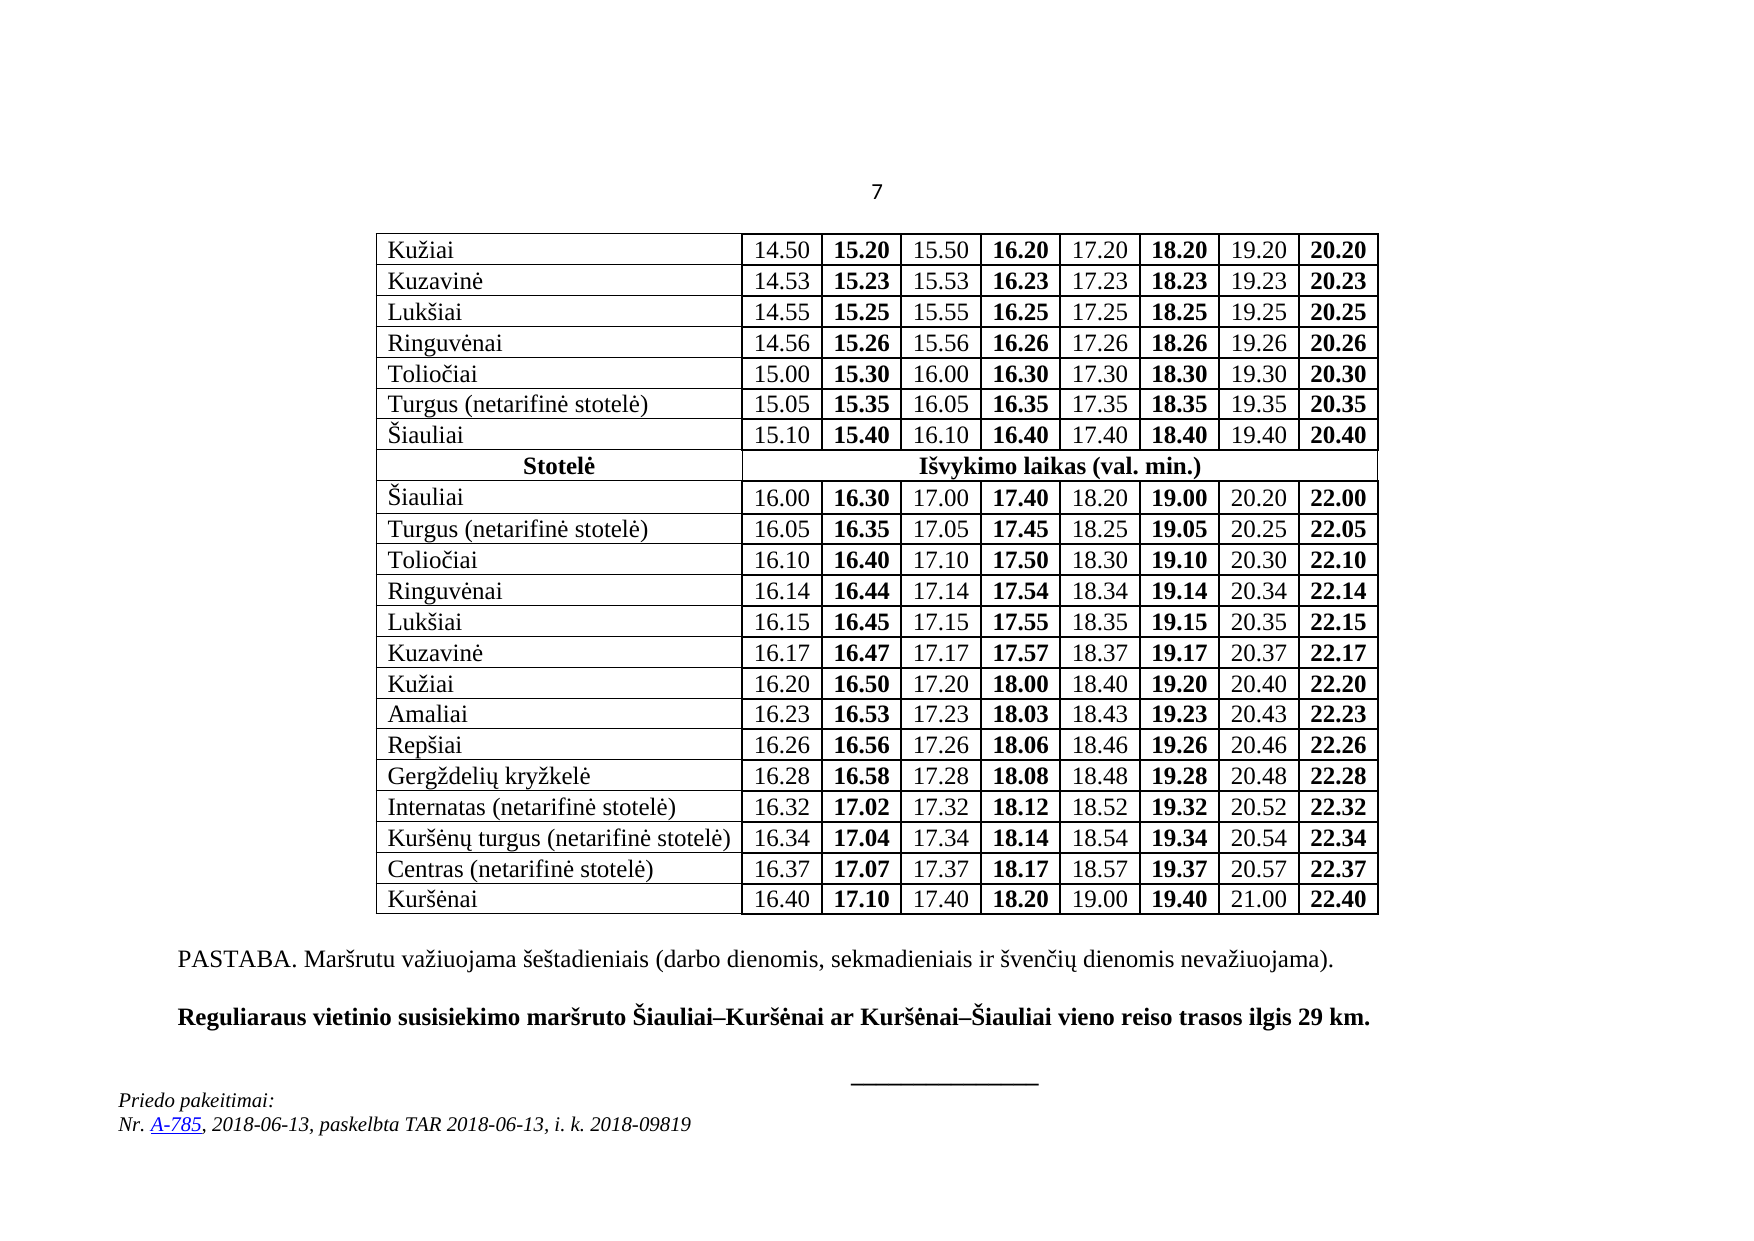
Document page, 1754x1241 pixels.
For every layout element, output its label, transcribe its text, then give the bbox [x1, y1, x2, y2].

table_cell 22.14 [1300, 576, 1377, 605]
table_cell 15.26 [823, 328, 900, 357]
table_cell 17.40 [902, 885, 980, 913]
table_cell 19.40 [1141, 885, 1218, 913]
table_cell 19.40 [1220, 420, 1298, 449]
table_cell 17.34 [902, 823, 980, 852]
table_cell Toliočiai [377, 358, 741, 387]
table_cell Kužiai [377, 668, 741, 697]
table_cell 16.23 [982, 266, 1059, 295]
table_cell 15.30 [823, 359, 900, 387]
table_cell 17.28 [902, 761, 980, 790]
table_cell 19.26 [1220, 328, 1298, 357]
text _______________ [118, 1059, 1636, 1088]
table_cell 20.20 [1220, 482, 1298, 512]
table_cell 16.05 [902, 390, 980, 418]
table_cell 17.05 [902, 515, 980, 543]
table_cell 19.10 [1141, 545, 1218, 574]
table_cell 16.23 [743, 700, 821, 728]
table_cell Išvykimo laikas (val. min.) [743, 451, 1377, 480]
table_cell 17.25 [1061, 297, 1139, 326]
table_cell 18.52 [1061, 792, 1139, 821]
table_cell 16.10 [902, 420, 980, 449]
table_cell 18.25 [1061, 515, 1139, 543]
table_cell 18.23 [1141, 266, 1218, 295]
text Nr. A-785, 2018-06-13, paskelbta TAR 2018-06-13, i. k. 2018-09819 [118, 1112, 1636, 1136]
table_cell 17.04 [823, 823, 900, 852]
table_cell 22.28 [1300, 761, 1377, 790]
table_cell 20.37 [1220, 638, 1298, 667]
table_cell 20.23 [1300, 266, 1377, 295]
table_cell 22.10 [1300, 545, 1377, 574]
table_cell 20.40 [1300, 420, 1377, 449]
table_cell 15.55 [902, 297, 980, 326]
table_cell 17.10 [823, 885, 900, 913]
table_cell 15.20 [823, 235, 900, 264]
table_cell 22.32 [1300, 792, 1377, 821]
table_cell 17.30 [1061, 359, 1139, 387]
table_cell 16.00 [902, 359, 980, 387]
table_cell 18.20 [1141, 235, 1218, 264]
table_cell 19.23 [1141, 700, 1218, 728]
table_cell 16.17 [743, 638, 821, 667]
table_cell 17.26 [1061, 328, 1139, 357]
table_cell 15.35 [823, 390, 900, 418]
table_cell 17.45 [982, 515, 1059, 543]
table_cell 16.35 [982, 390, 1059, 418]
table_cell 16.05 [743, 515, 821, 543]
table_cell 16.26 [982, 328, 1059, 357]
table_cell Kuzavinė [377, 265, 741, 295]
table_cell 17.15 [902, 607, 980, 636]
table_cell 16.10 [743, 545, 821, 574]
table_cell 17.20 [902, 669, 980, 697]
table_cell 17.54 [982, 576, 1059, 605]
table_cell 16.25 [982, 297, 1059, 326]
table_cell 17.17 [902, 638, 980, 667]
table_cell 18.43 [1061, 700, 1139, 728]
table_cell 17.07 [823, 854, 900, 882]
table_cell 19.20 [1220, 235, 1298, 264]
table_cell 17.14 [902, 576, 980, 605]
table_cell 14.56 [743, 328, 821, 357]
table_cell 18.26 [1141, 328, 1218, 357]
table_cell Kuršėnai [377, 884, 741, 913]
table_cell 19.30 [1220, 359, 1298, 387]
table_cell 18.08 [982, 761, 1059, 790]
table_cell 20.35 [1220, 607, 1298, 636]
table_cell 20.46 [1220, 730, 1298, 759]
table_cell 16.45 [823, 607, 900, 636]
table_cell 20.20 [1300, 235, 1377, 264]
table_cell 14.55 [743, 297, 821, 326]
table_cell Lukšiai [377, 606, 741, 636]
table_cell 16.53 [823, 700, 900, 728]
table_cell 17.35 [1061, 390, 1139, 418]
table_cell Kuršėnų turgus (netarifinė stotelė) [377, 822, 741, 852]
table_cell Šiauliai [377, 419, 741, 449]
table_cell 22.05 [1300, 515, 1377, 543]
table_cell 17.20 [1061, 235, 1139, 264]
table_cell 22.17 [1300, 638, 1377, 667]
table_cell 18.35 [1141, 390, 1218, 418]
table_cell 20.54 [1220, 823, 1298, 852]
table_cell 20.52 [1220, 792, 1298, 821]
table_cell 18.48 [1061, 761, 1139, 790]
table_cell 16.14 [743, 576, 821, 605]
table_cell 20.34 [1220, 576, 1298, 605]
table_cell 22.23 [1300, 700, 1377, 728]
table_cell Internatas (netarifinė stotelė) [377, 791, 741, 821]
table_cell 18.20 [982, 885, 1059, 913]
table_cell 15.00 [743, 359, 821, 387]
table_cell 15.25 [823, 297, 900, 326]
table_cell 22.15 [1300, 607, 1377, 636]
table_cell 20.35 [1300, 390, 1377, 418]
table_cell Toliočiai [377, 544, 741, 574]
table_cell Ringuvėnai [377, 575, 741, 605]
table_cell 15.53 [902, 266, 980, 295]
table_cell 18.57 [1061, 854, 1139, 882]
table_cell Kužiai [377, 234, 741, 264]
table_cell 19.14 [1141, 576, 1218, 605]
table_cell 19.34 [1141, 823, 1218, 852]
table_cell 20.40 [1220, 669, 1298, 697]
table_cell 19.15 [1141, 607, 1218, 636]
table_cell 19.05 [1141, 515, 1218, 543]
table_cell 20.30 [1220, 545, 1298, 574]
table_cell 15.05 [743, 390, 821, 418]
table_cell 22.00 [1300, 482, 1377, 512]
table_cell 16.50 [823, 669, 900, 697]
table_cell 18.37 [1061, 638, 1139, 667]
table_cell 18.12 [982, 792, 1059, 821]
table_cell 19.26 [1141, 730, 1218, 759]
table_cell 20.26 [1300, 328, 1377, 357]
table_cell 18.30 [1141, 359, 1218, 387]
table_cell 20.57 [1220, 854, 1298, 882]
table_cell Ringuvėnai [377, 327, 741, 357]
table_cell 22.37 [1300, 854, 1377, 882]
table_cell 16.00 [743, 482, 821, 512]
table_cell 16.20 [743, 669, 821, 697]
table_cell 17.02 [823, 792, 900, 821]
table_cell 18.54 [1061, 823, 1139, 852]
table_cell 19.37 [1141, 854, 1218, 882]
table_cell 19.00 [1061, 885, 1139, 913]
table_cell 19.00 [1141, 482, 1218, 512]
table_cell 22.40 [1300, 885, 1377, 913]
table_cell Lukšiai [377, 296, 741, 326]
table_cell 17.00 [902, 482, 980, 512]
table_cell 17.40 [1061, 420, 1139, 449]
table_cell 16.58 [823, 761, 900, 790]
table_cell Amaliai [377, 699, 741, 728]
table_cell 16.40 [982, 420, 1059, 449]
table_cell 19.32 [1141, 792, 1218, 821]
table_cell 18.03 [982, 700, 1059, 728]
text Priedo pakeitimai: [118, 1088, 1636, 1112]
table_cell 17.23 [902, 700, 980, 728]
table_cell Kuzavinė [377, 637, 741, 667]
table_cell 16.44 [823, 576, 900, 605]
table_cell 21.00 [1220, 885, 1298, 913]
table_cell 16.34 [743, 823, 821, 852]
table_cell 18.46 [1061, 730, 1139, 759]
table_cell 19.35 [1220, 390, 1298, 418]
table_cell 16.56 [823, 730, 900, 759]
table_cell 16.30 [982, 359, 1059, 387]
table_cell 19.23 [1220, 266, 1298, 295]
table_cell 17.55 [982, 607, 1059, 636]
table_cell 15.10 [743, 420, 821, 449]
table_cell 18.14 [982, 823, 1059, 852]
table_cell 18.20 [1061, 482, 1139, 512]
table_cell 19.28 [1141, 761, 1218, 790]
table_cell 18.35 [1061, 607, 1139, 636]
table_cell 16.35 [823, 515, 900, 543]
table_cell 17.10 [902, 545, 980, 574]
text PASTABA. Maršrutu važiuojama šeštadieniais (darbo dienomis, sekmadieniais ir švenčių dienomis nevažiuojama). [118, 944, 1636, 973]
table_cell 19.17 [1141, 638, 1218, 667]
table_cell 16.30 [823, 482, 900, 512]
table_cell 20.25 [1220, 515, 1298, 543]
table_cell 18.30 [1061, 545, 1139, 574]
table_cell 15.56 [902, 328, 980, 357]
table_cell 18.40 [1061, 669, 1139, 697]
table_cell 19.20 [1141, 669, 1218, 697]
table_cell 15.40 [823, 420, 900, 449]
table_cell Gergždelių kryžkelė [377, 760, 741, 790]
table_cell 14.50 [743, 235, 821, 264]
table_cell 18.40 [1141, 420, 1218, 449]
table_cell 22.20 [1300, 669, 1377, 697]
table_cell 22.26 [1300, 730, 1377, 759]
table_cell 20.48 [1220, 761, 1298, 790]
table_cell 17.57 [982, 638, 1059, 667]
table_cell 18.06 [982, 730, 1059, 759]
table_cell 16.40 [743, 885, 821, 913]
table_cell 15.23 [823, 266, 900, 295]
table_cell 16.15 [743, 607, 821, 636]
table_cell 15.50 [902, 235, 980, 264]
table_cell 16.20 [982, 235, 1059, 264]
table_cell 17.23 [1061, 266, 1139, 295]
table_cell 20.43 [1220, 700, 1298, 728]
table_cell 17.26 [902, 730, 980, 759]
table_cell 20.30 [1300, 359, 1377, 387]
table_cell 19.25 [1220, 297, 1298, 326]
table_cell 17.50 [982, 545, 1059, 574]
table_cell 17.37 [902, 854, 980, 882]
text Reguliaraus vietinio susisiekimo maršruto Šiauliai–Kuršėnai ar Kuršėnai–Šiauliai vieno reiso trasos ilgis 29 km. [118, 1002, 1636, 1030]
table_cell 18.00 [982, 669, 1059, 697]
table_cell 16.40 [823, 545, 900, 574]
table_cell 17.32 [902, 792, 980, 821]
table_cell Turgus (netarifinė stotelė) [377, 389, 741, 418]
table_cell 16.32 [743, 792, 821, 821]
table_cell 18.17 [982, 854, 1059, 882]
table_cell 18.25 [1141, 297, 1218, 326]
table_cell 16.47 [823, 638, 900, 667]
table_cell Turgus (netarifinė stotelė) [377, 514, 741, 543]
table_cell 16.26 [743, 730, 821, 759]
table_cell 20.25 [1300, 297, 1377, 326]
table_cell Stotelė [377, 450, 742, 480]
table_cell 18.34 [1061, 576, 1139, 605]
table_cell 22.34 [1300, 823, 1377, 852]
table_cell Šiauliai [377, 481, 741, 512]
table_cell Repšiai [377, 729, 741, 759]
table_cell Centras (netarifinė stotelė) [377, 853, 741, 882]
table_cell 14.53 [743, 266, 821, 295]
table_cell 16.28 [743, 761, 821, 790]
table_cell 16.37 [743, 854, 821, 882]
table_cell 17.40 [982, 482, 1059, 512]
